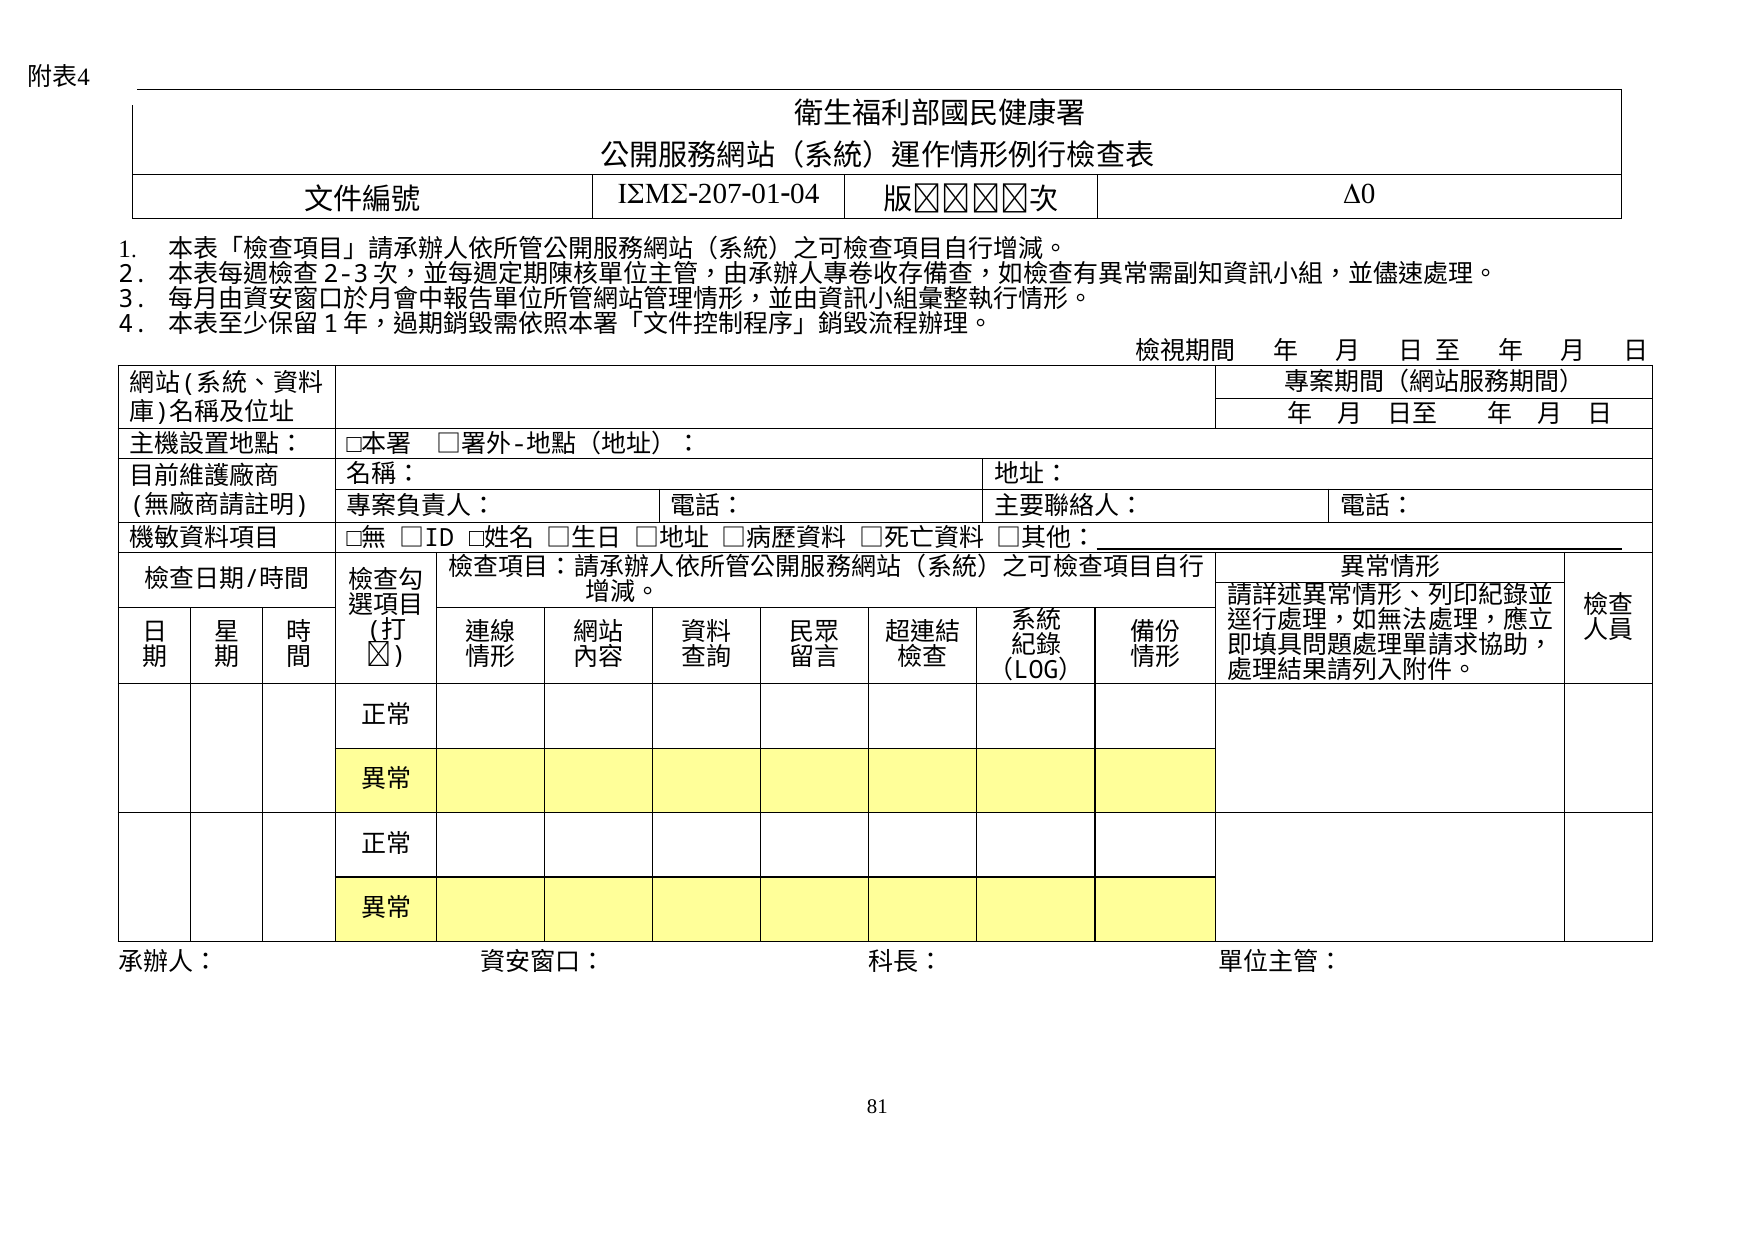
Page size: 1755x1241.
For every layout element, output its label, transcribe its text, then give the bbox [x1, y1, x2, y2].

list 每月由資安窗口於月會中報告單位所管網站管理情形，並由資訊小組彙整執行情形。 [118, 288, 1646, 313]
table_cell 時間 [263, 608, 335, 683]
table_header 網站(系統、資料庫)名稱及位址 [119, 366, 335, 428]
table_cell 機敏資料項目 [119, 523, 335, 552]
table_cell 連線 情形 [437, 608, 544, 683]
table_cell [437, 749, 544, 812]
table_cell [761, 813, 868, 876]
table_cell □無 □ID □姓名 □生日 □地址 □病歷資料 □死亡資料 □其他： [336, 523, 1652, 552]
table_cell 備份 情形 [1096, 608, 1215, 683]
table_header 專案期間（網站服務期間） [1216, 366, 1652, 398]
table_cell [437, 684, 544, 748]
list 附表 [27, 56, 122, 93]
table_cell 年 月 日至 年 月 日 [1216, 399, 1652, 428]
table_cell [119, 813, 190, 941]
table_cell 網站 內容 [545, 608, 652, 683]
table_cell [869, 684, 976, 748]
table_cell 電話： [1329, 490, 1652, 522]
table_cell [1216, 813, 1564, 941]
table_cell 目前維護廠商 (無廠商請註明) [119, 459, 335, 522]
table_cell [1096, 684, 1215, 748]
table_cell [1096, 749, 1215, 812]
table_cell 主要聯絡人： [983, 490, 1328, 522]
table_cell [653, 749, 760, 812]
table_cell [977, 878, 1094, 941]
table_cell 檢查項目：請承辦人依所管公開服務網站（系統）之可檢查項目自行增減。 [437, 553, 1215, 607]
table_cell [653, 684, 760, 748]
table_cell 民眾 留言 [761, 608, 868, 683]
table_cell 電話： [660, 490, 982, 522]
table_cell 星期 [191, 608, 262, 683]
table_cell [869, 813, 976, 876]
text 承辦人： 資安窗口： 科長： 單位主管： [118, 942, 1636, 978]
list [12, 49, 137, 105]
table_cell [263, 813, 335, 941]
table_cell 地址： [983, 459, 1652, 488]
list 本表「檢查項目」請承辦人依所管公開服務網站（系統）之可檢查項目自行增減。 [118, 238, 1646, 263]
table_cell [761, 749, 868, 812]
table_cell 超連結 檢查 [869, 608, 976, 683]
table_cell [263, 684, 335, 812]
table_cell 專案負責人： [336, 490, 659, 522]
table_cell [1565, 684, 1652, 812]
table_cell 檢查日期/時間 [119, 553, 335, 607]
table_cell [191, 684, 262, 812]
table_cell 正常 [336, 813, 436, 876]
table_cell 名稱： [336, 459, 982, 488]
table_cell [869, 749, 976, 812]
list 本表每週檢查2-3次，並每週定期陳核單位主管，由承辦人專卷收存備查，如檢查有異常需副知資訊小組，並儘速處理。 [118, 263, 1646, 288]
table_cell 主機設置地點： [119, 429, 335, 458]
table_cell [977, 684, 1094, 748]
table_cell [1096, 813, 1215, 876]
table_cell [437, 813, 544, 876]
table_cell [761, 684, 868, 748]
table_cell 日期 [119, 608, 190, 683]
table_cell 請詳述異常情形、列印紀錄並逕行處理，如無法處理，應立即填具問題處理單請求協助，處理結果請列入附件。 [1216, 583, 1564, 683]
table_cell 異常情形 [1216, 553, 1564, 582]
table_cell 資料 查詢 [653, 608, 760, 683]
table_cell [977, 813, 1094, 876]
table_cell [653, 878, 760, 941]
table_cell 系統 紀錄 （LOG） [977, 608, 1094, 683]
table_header [336, 366, 1215, 428]
table_cell [119, 684, 190, 812]
table_cell [869, 878, 976, 941]
list 本表至少保留1年，過期銷毀需依照本署「文件控制程序」銷毀流程辦理。 [118, 313, 1646, 338]
table_cell [1565, 813, 1652, 941]
table_cell [545, 813, 652, 876]
table_cell □本署 □署外-地點（地址）： [336, 429, 1652, 458]
text 檢視期間 年 月 日 至 年 月 日 [118, 338, 1648, 365]
table_cell 檢查人員 [1565, 553, 1652, 683]
table_cell 異常 [336, 749, 436, 812]
table_cell [437, 878, 544, 941]
table_cell 檢查勾選項目 (打) [336, 553, 436, 683]
table_cell [977, 749, 1094, 812]
table_cell [191, 813, 262, 941]
table_cell [653, 813, 760, 876]
table_cell [1096, 878, 1215, 941]
table_cell [1216, 684, 1564, 812]
table_cell [545, 749, 652, 812]
table_cell [545, 878, 652, 941]
table_cell [761, 878, 868, 941]
table_cell [545, 684, 652, 748]
table_cell 異常 [336, 878, 436, 941]
table_cell 正常 [336, 684, 436, 748]
